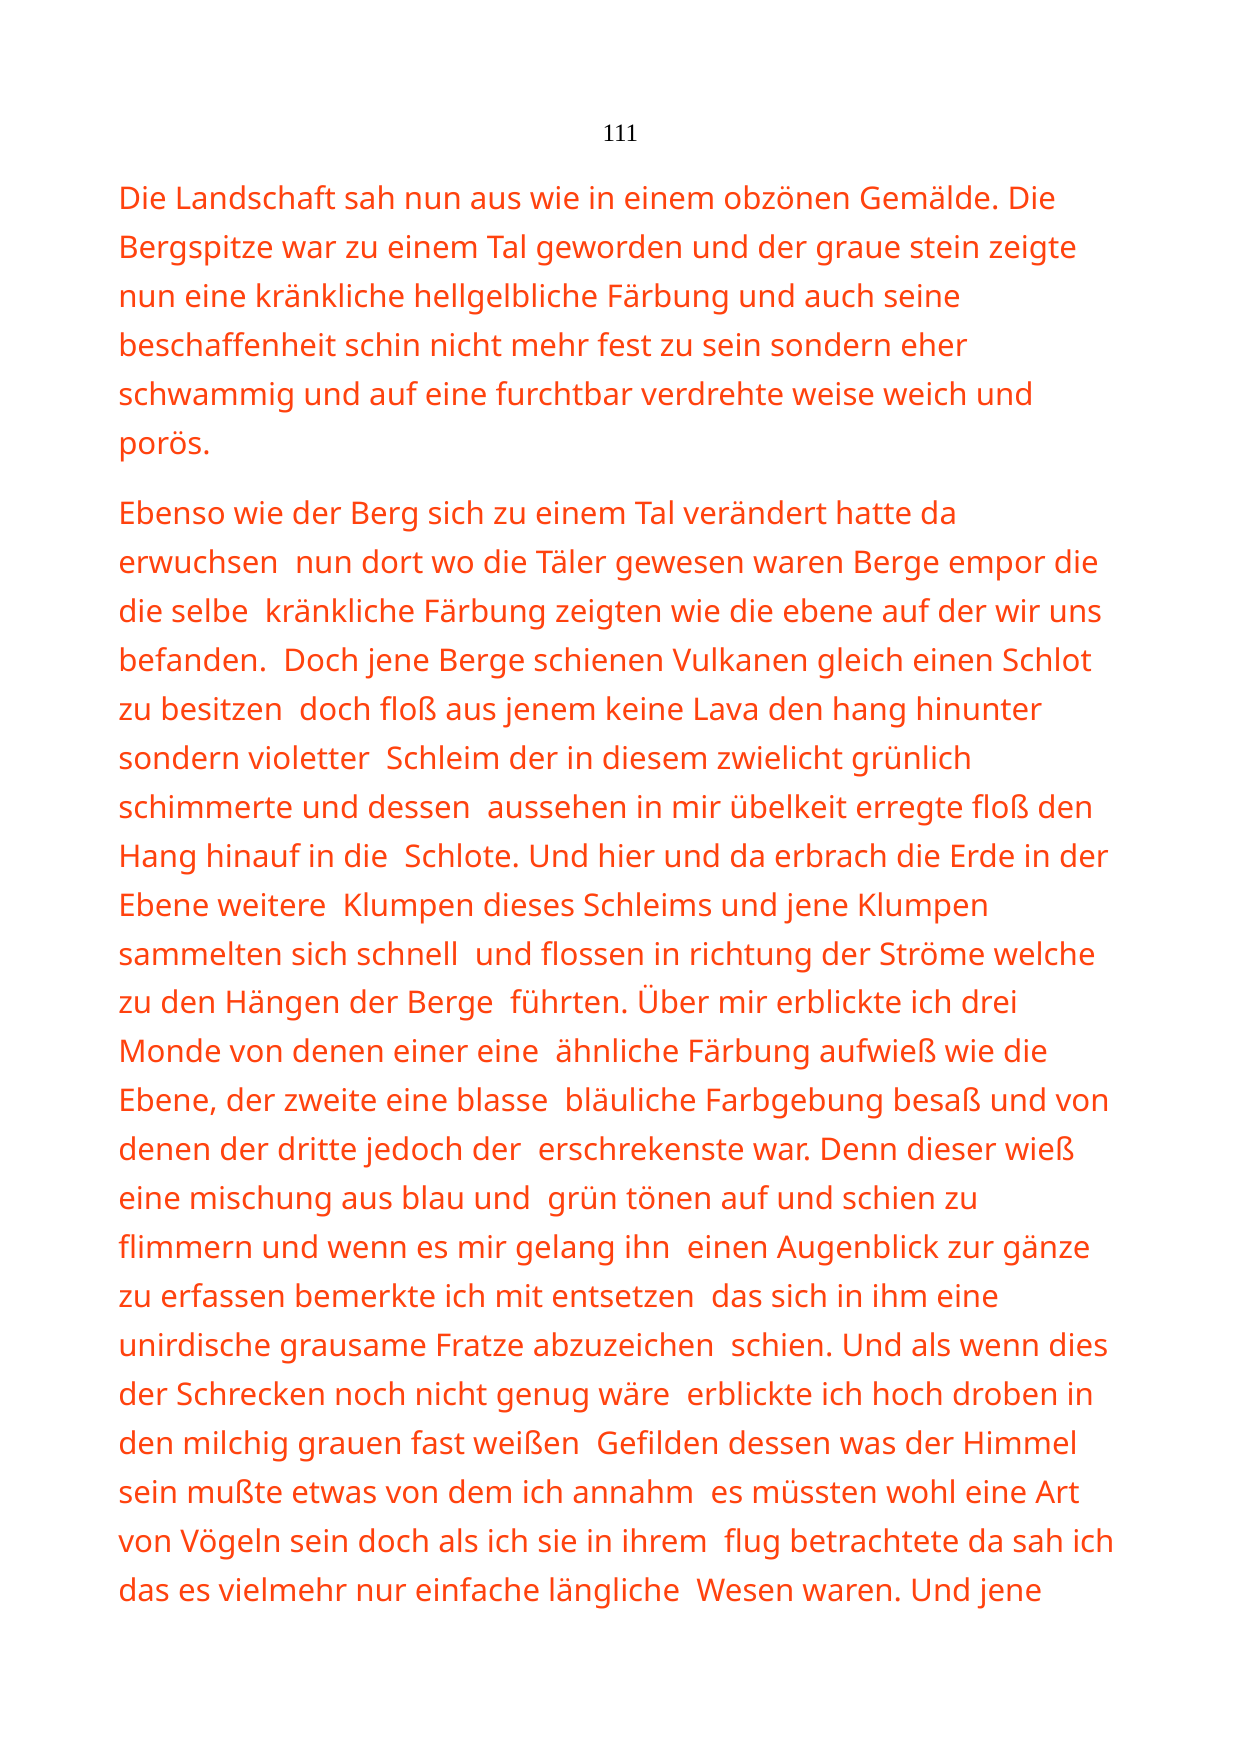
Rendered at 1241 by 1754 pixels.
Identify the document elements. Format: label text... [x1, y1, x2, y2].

text Ebenso wie der Berg sich zu einem Tal verändert hatte da erwuchsen nun dort wo die Täler gewesen waren Berge empor die die selbe kränkliche Färbung zeigten wie die ebene auf der wir uns befanden. Doch jene Berge schienen Vulkanen gleich einen Schlot zu besitzen doch floß aus jenem keine Lava den hang hinunter sondern violetter Schleim der in diesem zwielicht grünlich schimmerte und dessen aussehen in mir übelkeit erregte floß den Hang hinauf in die Schlote. Und hier und da erbrach die Erde in der Ebene weitere Klumpen dieses Schleims und jene Klumpen sammelten sich schnell und flossen in richtung der Ströme welche zu den Hängen der Berge führten. Über mir erblickte ich drei Monde von denen einer eine ähnliche Färbung aufwieß wie die Ebene, der zweite eine blasse bläuliche Farbgebung besaß und von denen der dritte jedoch der erschrekenste war. Denn dieser wieß eine mischung aus blau und grün tönen auf und schien zu flimmern und wenn es mir gelang ihn einen Augenblick zur gänze zu erfassen bemerkte ich mit entsetzen das sich in ihm eine unirdische grausame Fratze abzuzeichen schien. Und als wenn dies der Schrecken noch nicht genug wäre erblickte ich hoch droben in den milchig grauen fast weißen Gefilden dessen was der Himmel sein mußte etwas von dem ich annahm es müssten wohl eine Art von Vögeln sein doch als ich sie in ihrem flug betrachtete da sah ich das es vielmehr nur einfache längliche Wesen waren. Und jene [118, 491, 1122, 1611]
text Die Landschaft sah nun aus wie in einem obzönen Gemälde. Die Bergspitze war zu einem Tal geworden und der graue stein zeigte nun eine kränkliche hellgelbliche Färbung und auch seine beschaffenheit schin nicht mehr fest zu sein sondern eher schwammig und auf eine furchtbar verdrehte weise weich und porös. [118, 176, 1122, 464]
